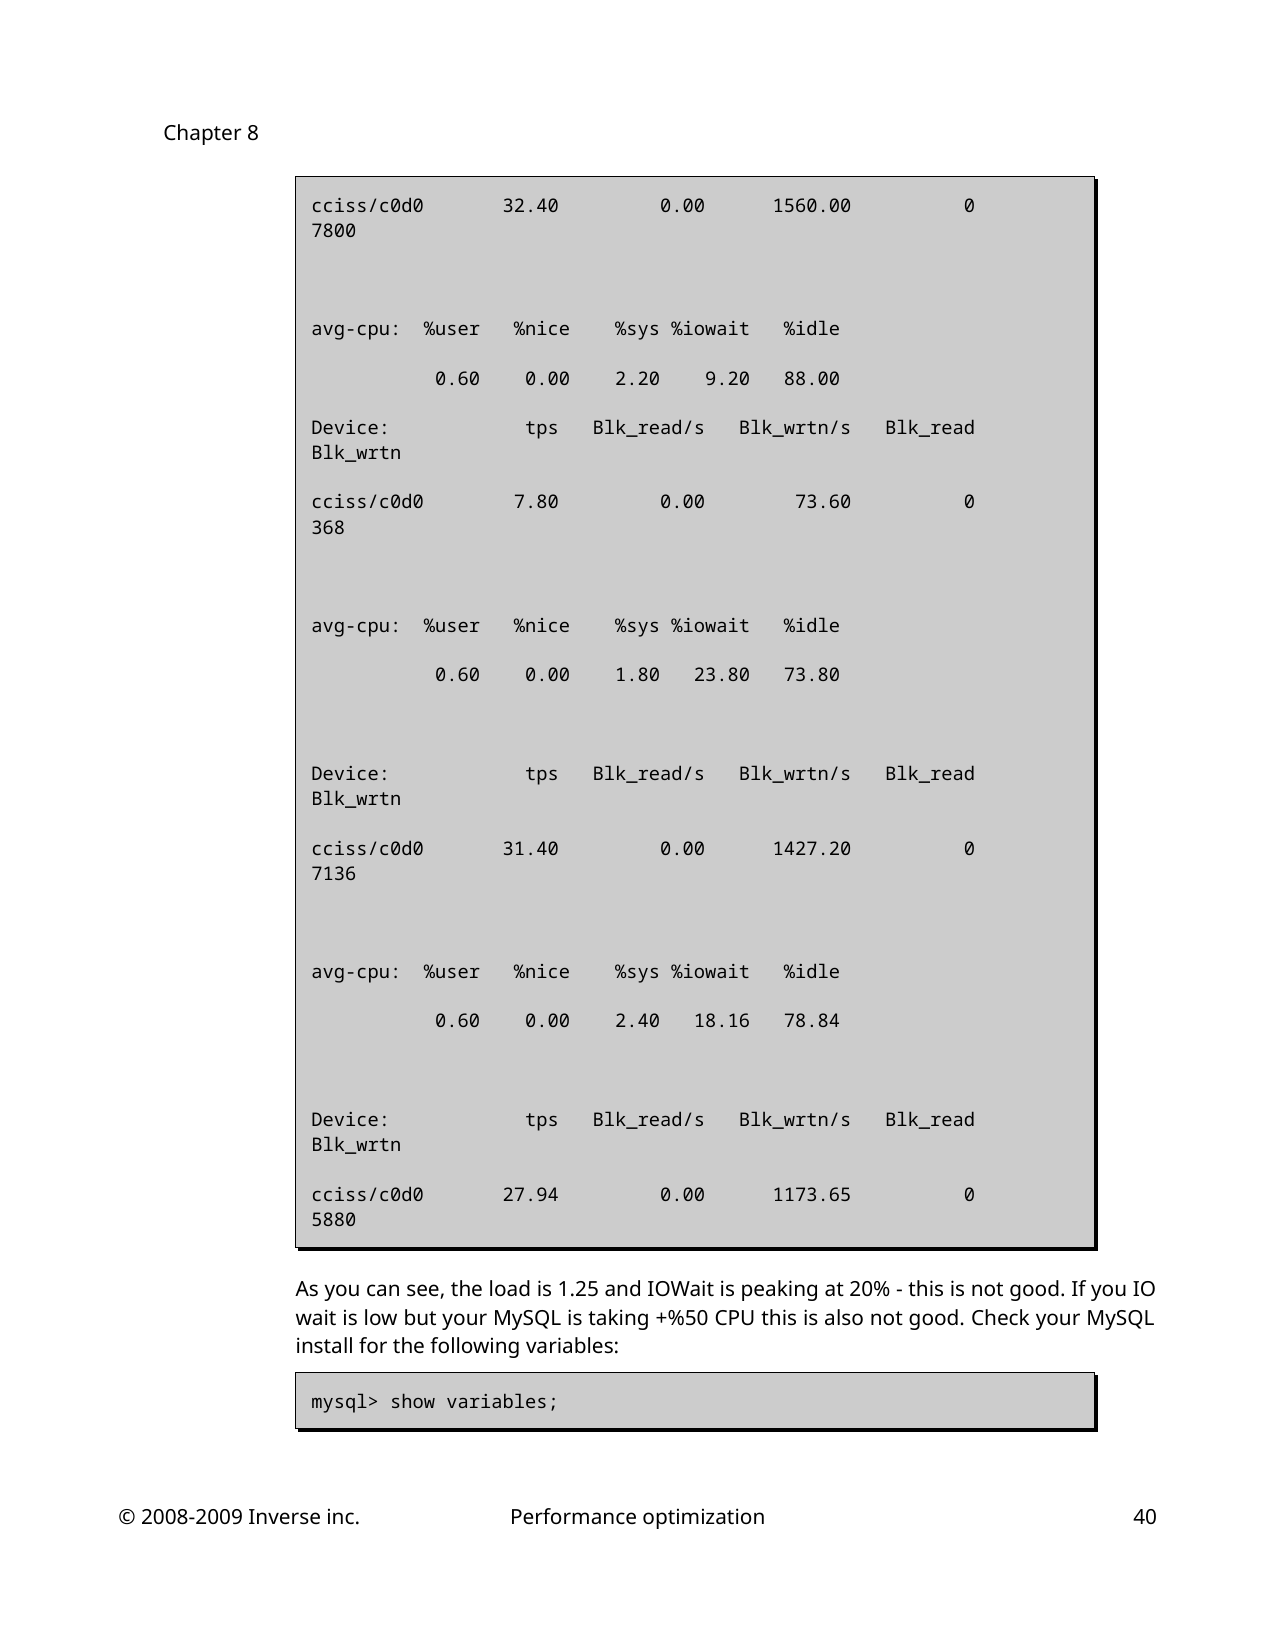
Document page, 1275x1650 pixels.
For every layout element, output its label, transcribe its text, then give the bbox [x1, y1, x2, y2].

text 0.60 0.00 2.20 9.20 88.00 [296, 349, 1094, 390]
text cciss/c0d0 7.80 0.00 73.60 0 368 [296, 473, 1094, 540]
text cciss/c0d0 31.40 0.00 1427.20 0 7136 [296, 819, 1094, 886]
text avg-cpu: %user %nice %sys %iowait %idle [296, 943, 1094, 984]
text As you can see, the load is 1.25 and IOWait is peaking at 20% - this is not good. If you IO wait is low but your MySQL is taking +%50 CPU this is also not good. Check your MySQL install for the following variables: [295, 1274, 1157, 1359]
text avg-cpu: %user %nice %sys %iowait %idle [296, 300, 1094, 341]
text mysql> show variables; [296, 1373, 1094, 1428]
text 0.60 0.00 2.40 18.16 78.84 [296, 992, 1094, 1033]
text cciss/c0d0 32.40 0.00 1560.00 0 7800 [296, 177, 1094, 243]
text 0.60 0.00 1.80 23.80 73.80 [296, 646, 1094, 687]
text Device: tps Blk_read/s Blk_wrtn/s Blk_read Blk_wrtn [296, 1090, 1094, 1157]
text Device: tps Blk_read/s Blk_wrtn/s Blk_read Blk_wrtn [296, 398, 1094, 465]
text Device: tps Blk_read/s Blk_wrtn/s Blk_read Blk_wrtn [296, 744, 1094, 811]
text cciss/c0d0 27.94 0.00 1173.65 0 5880 [296, 1165, 1094, 1247]
text avg-cpu: %user %nice %sys %iowait %idle [296, 597, 1094, 638]
